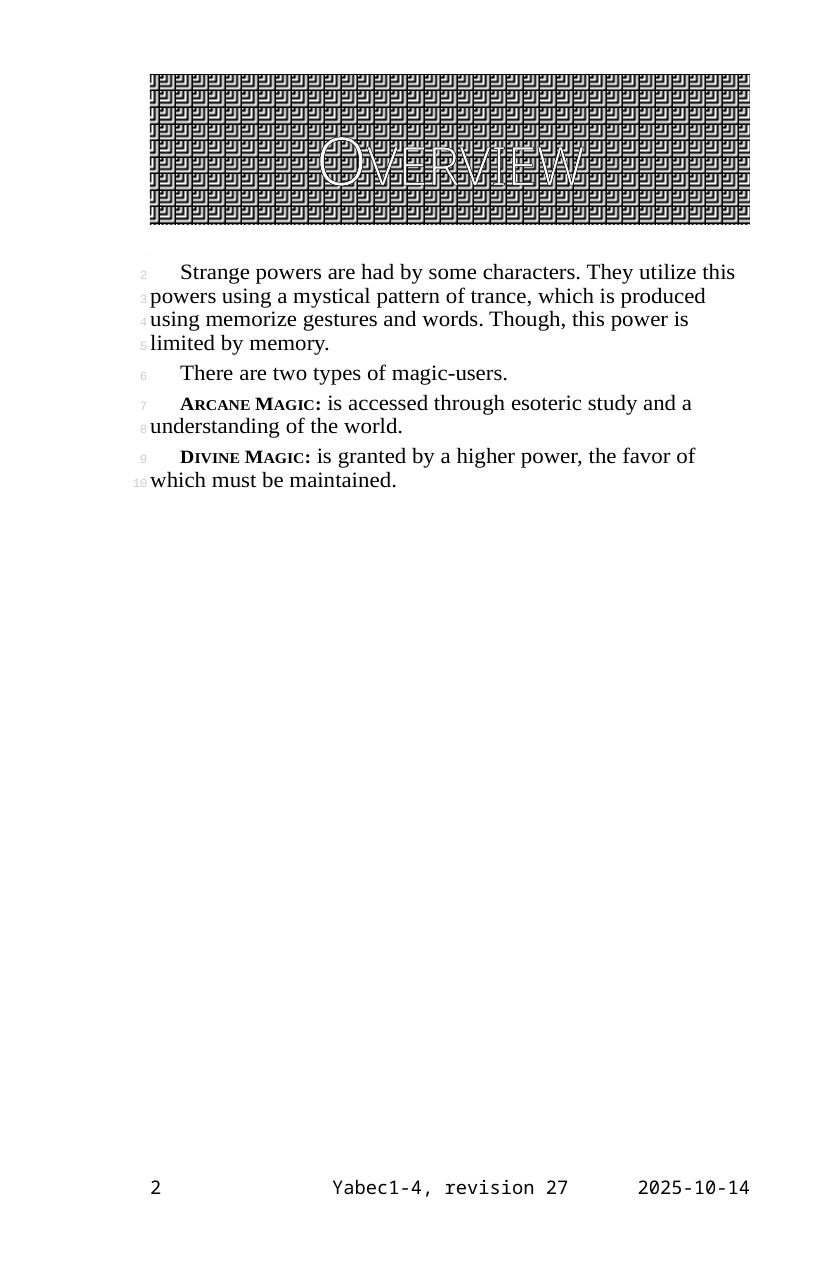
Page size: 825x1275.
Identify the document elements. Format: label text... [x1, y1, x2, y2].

picture [149, 74, 750, 225]
text Arcane Magic: is accessed through esoteric study and a understanding of the world. [150, 391, 750, 438]
text Strange powers are had by some characters. They utilize this powers using a mystical pattern of trance, which is produced using memorize gestures and words. Though, this power is limited by memory. [150, 260, 750, 355]
text Divine Magic: is granted by a higher power, the favor of which must be maintained. [150, 444, 750, 492]
text There are two types of magic-users. [150, 361, 750, 385]
